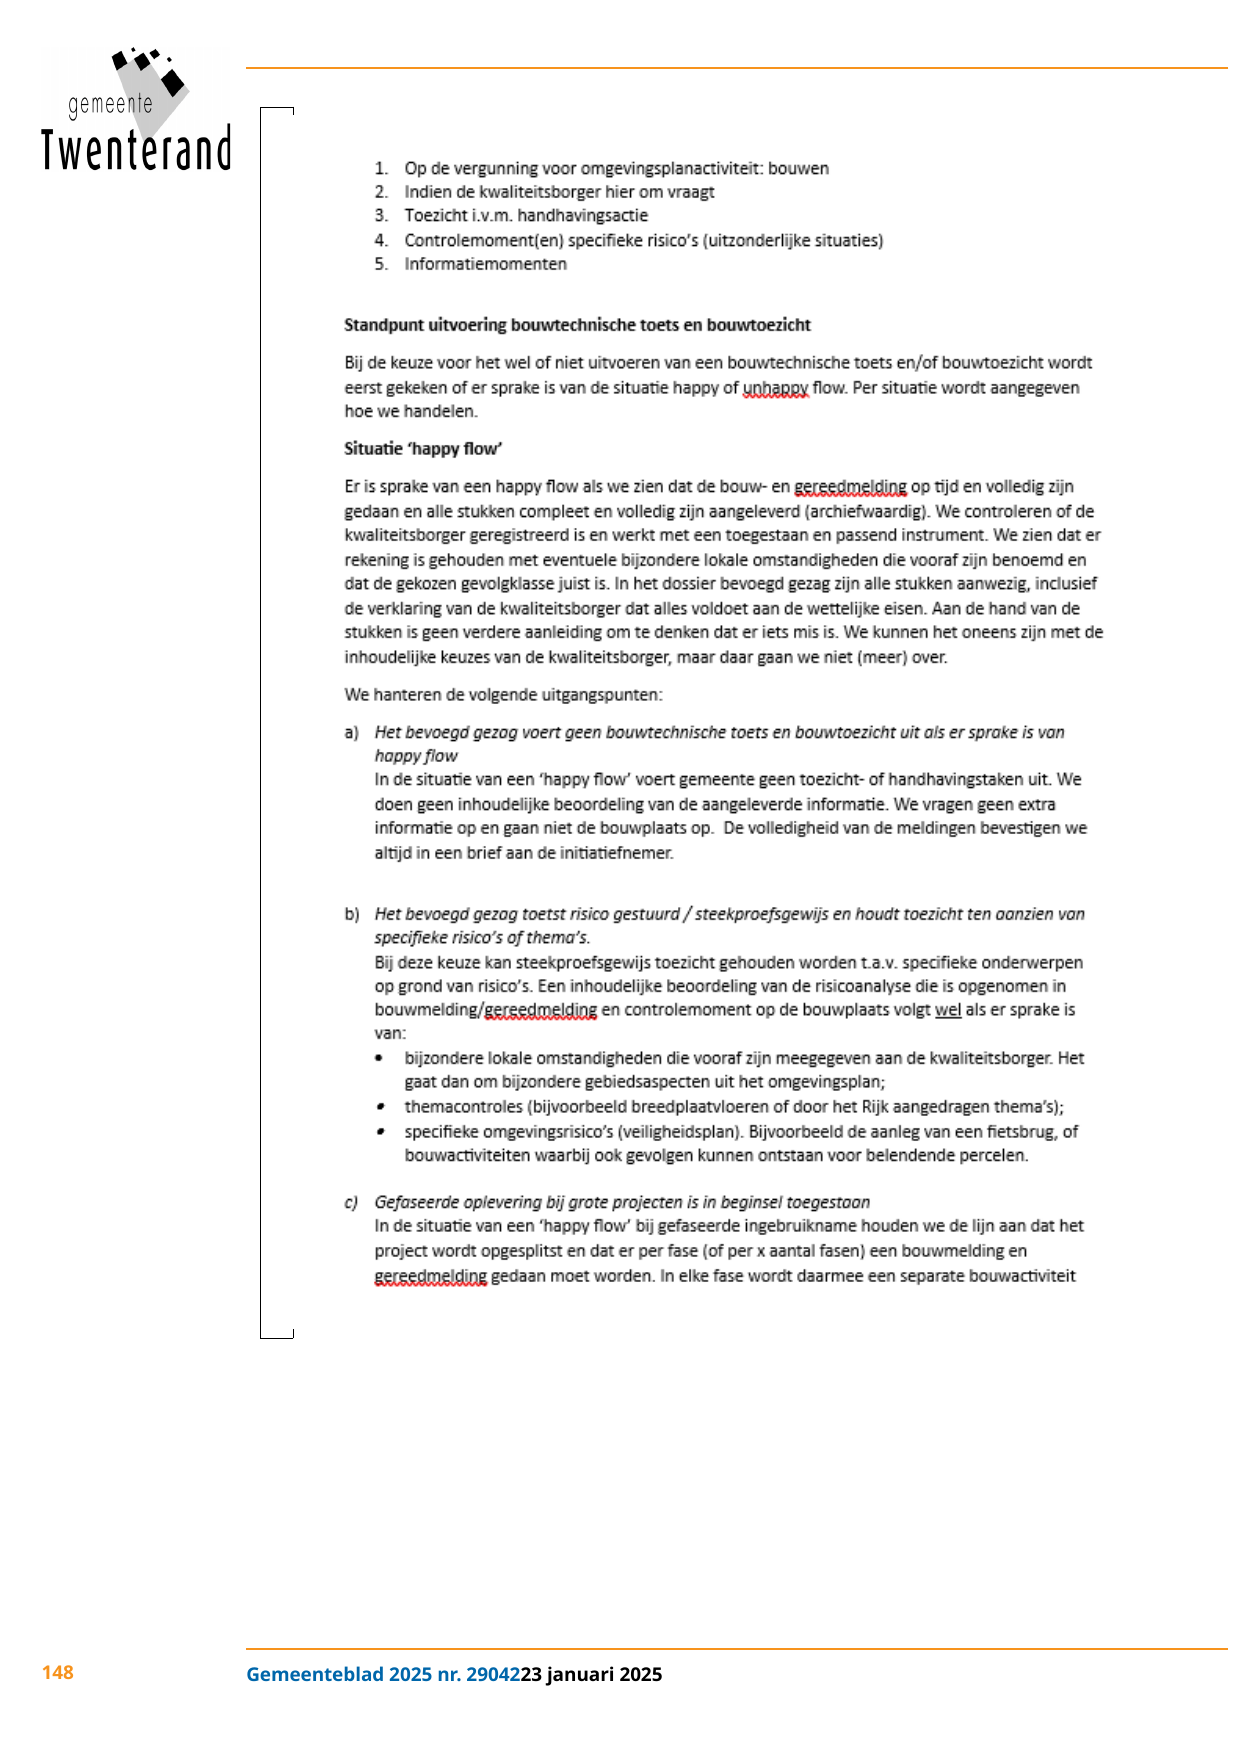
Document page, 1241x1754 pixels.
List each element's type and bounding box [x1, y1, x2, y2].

picture [41, 47, 231, 172]
picture [268, 115, 1155, 1329]
